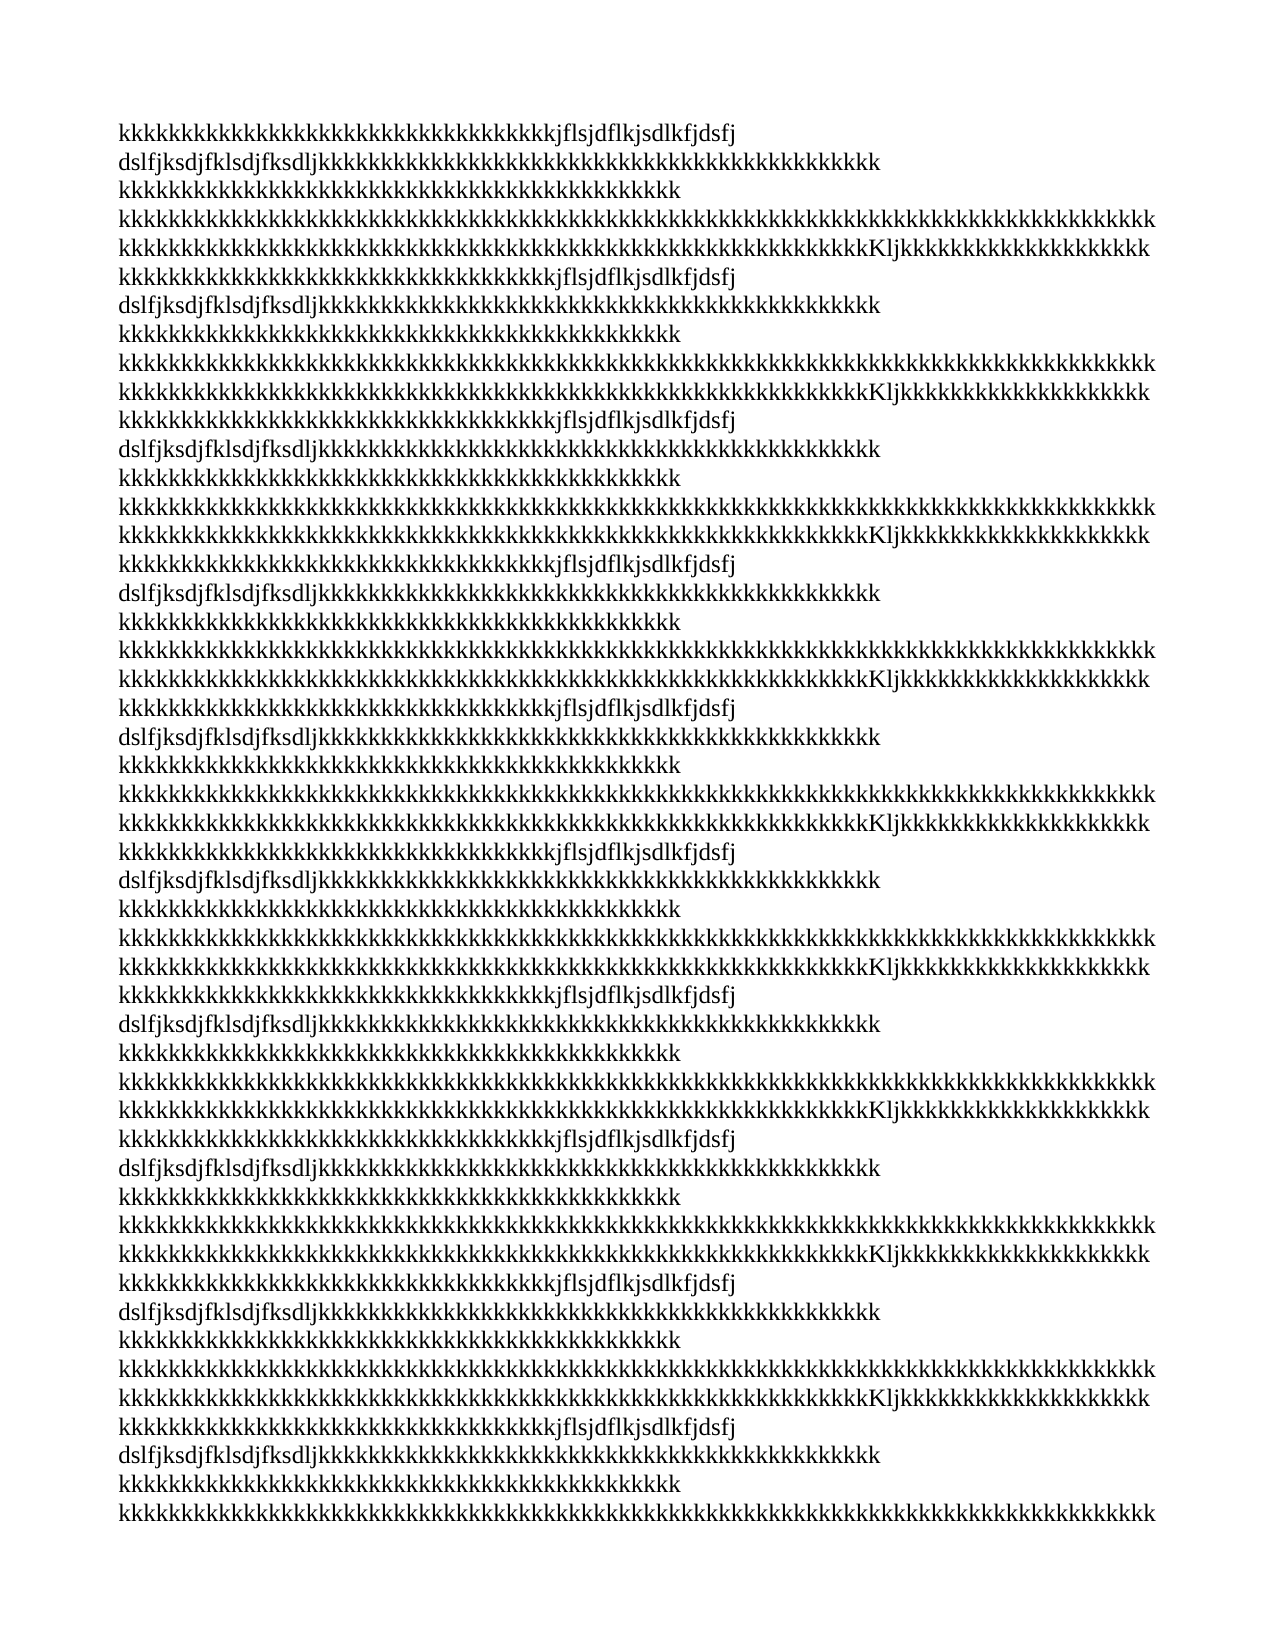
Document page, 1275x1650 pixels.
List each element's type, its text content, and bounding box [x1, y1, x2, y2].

text kkkkkkkkkkkkkkkkkkkkkkkkkkkkkkkkkkkjflsjdflkjsdlkfjdsfj dslfjksdjfklsdjfksdljkkkkkkkkkkkkkkkkkkkkkkkkkkkkkkkkkkkkkkkkkkkkk kkkkkkkkkkkkkkkkkkkkkkkkkkkkkkkkkkkkkkkkkkkkk kkkkkkkkkkkkkkkkkkkkkkkkkkkkkkkkkkkkkkkkkkkkkkkkkkkkkkkkkkkkkkkkkkkkkkkkkkkkkkkkkkkkkkkkkkkkkkkkkkkkkkkkkkkkkkkkkkkkkkkkkkkkkkkkkkkkkkkkkkkkkkkKljkkkkkkkkkkkkkkkkkkkkkkkkkkkkkkkkkkkkkkkkkkkkkkkkkkkkkkkjflsjdflkjsdlkfjdsfj dslfjksdjfklsdjfksdljkkkkkkkkkkkkkkkkkkkkkkkkkkkkkkkkkkkkkkkkkkkkk kkkkkkkkkkkkkkkkkkkkkkkkkkkkkkkkkkkkkkkkkkkkk kkkkkkkkkkkkkkkkkkkkkkkkkkkkkkkkkkkkkkkkkkkkkkkkkkkkkkkkkkkkkkkkkkkkkkkkkkkkkkkkkkkkkkkkkkkkkkkkkkkkkkkkkkkkkkkkkkkkkkkkkkkkkkkkkkkkkkkkkkkkkkkKljkkkkkkkkkkkkkkkkkkkkkkkkkkkkkkkkkkkkkkkkkkkkkkkkkkkkkkkjflsjdflkjsdlkfjdsfj dslfjksdjfklsdjfksdljkkkkkkkkkkkkkkkkkkkkkkkkkkkkkkkkkkkkkkkkkkkkk kkkkkkkkkkkkkkkkkkkkkkkkkkkkkkkkkkkkkkkkkkkkk kkkkkkkkkkkkkkkkkkkkkkkkkkkkkkkkkkkkkkkkkkkkkkkkkkkkkkkkkkkkkkkkkkkkkkkkkkkkkkkkkkkkkkkkkkkkkkkkkkkkkkkkkkkkkkkkkkkkkkkkkkkkkkkkkkkkkkkkkkkkkkkKljkkkkkkkkkkkkkkkkkkkkkkkkkkkkkkkkkkkkkkkkkkkkkkkkkkkkkkkjflsjdflkjsdlkfjdsfj dslfjksdjfklsdjfksdljkkkkkkkkkkkkkkkkkkkkkkkkkkkkkkkkkkkkkkkkkkkkk kkkkkkkkkkkkkkkkkkkkkkkkkkkkkkkkkkkkkkkkkkkkk kkkkkkkkkkkkkkkkkkkkkkkkkkkkkkkkkkkkkkkkkkkkkkkkkkkkkkkkkkkkkkkkkkkkkkkkkkkkkkkkkkkkkkkkkkkkkkkkkkkkkkkkkkkkkkkkkkkkkkkkkkkkkkkkkkkkkkkkkkkkkkkKljkkkkkkkkkkkkkkkkkkkkkkkkkkkkkkkkkkkkkkkkkkkkkkkkkkkkkkkjflsjdflkjsdlkfjdsfj dslfjksdjfklsdjfksdljkkkkkkkkkkkkkkkkkkkkkkkkkkkkkkkkkkkkkkkkkkkkk kkkkkkkkkkkkkkkkkkkkkkkkkkkkkkkkkkkkkkkkkkkkk kkkkkkkkkkkkkkkkkkkkkkkkkkkkkkkkkkkkkkkkkkkkkkkkkkkkkkkkkkkkkkkkkkkkkkkkkkkkkkkkkkkkkkkkkkkkkkkkkkkkkkkkkkkkkkkkkkkkkkkkkkkkkkkkkkkkkkkkkkkkkkkKljkkkkkkkkkkkkkkkkkkkkkkkkkkkkkkkkkkkkkkkkkkkkkkkkkkkkkkkjflsjdflkjsdlkfjdsfj dslfjksdjfklsdjfksdljkkkkkkkkkkkkkkkkkkkkkkkkkkkkkkkkkkkkkkkkkkkkk kkkkkkkkkkkkkkkkkkkkkkkkkkkkkkkkkkkkkkkkkkkkk kkkkkkkkkkkkkkkkkkkkkkkkkkkkkkkkkkkkkkkkkkkkkkkkkkkkkkkkkkkkkkkkkkkkkkkkkkkkkkkkkkkkkkkkkkkkkkkkkkkkkkkkkkkkkkkkkkkkkkkkkkkkkkkkkkkkkkkkkkkkkkkKljkkkkkkkkkkkkkkkkkkkkkkkkkkkkkkkkkkkkkkkkkkkkkkkkkkkkkkkjflsjdflkjsdlkfjdsfj dslfjksdjfklsdjfksdljkkkkkkkkkkkkkkkkkkkkkkkkkkkkkkkkkkkkkkkkkkkkk kkkkkkkkkkkkkkkkkkkkkkkkkkkkkkkkkkkkkkkkkkkkk kkkkkkkkkkkkkkkkkkkkkkkkkkkkkkkkkkkkkkkkkkkkkkkkkkkkkkkkkkkkkkkkkkkkkkkkkkkkkkkkkkkkkkkkkkkkkkkkkkkkkkkkkkkkkkkkkkkkkkkkkkkkkkkkkkkkkkkkkkkkkkkKljkkkkkkkkkkkkkkkkkkkkkkkkkkkkkkkkkkkkkkkkkkkkkkkkkkkkkkkjflsjdflkjsdlkfjdsfj dslfjksdjfklsdjfksdljkkkkkkkkkkkkkkkkkkkkkkkkkkkkkkkkkkkkkkkkkkkkk kkkkkkkkkkkkkkkkkkkkkkkkkkkkkkkkkkkkkkkkkkkkk kkkkkkkkkkkkkkkkkkkkkkkkkkkkkkkkkkkkkkkkkkkkkkkkkkkkkkkkkkkkkkkkkkkkkkkkkkkkkkkkkkkkkkkkkkkkkkkkkkkkkkkkkkkkkkkkkkkkkkkkkkkkkkkkkkkkkkkkkkkkkkkKljkkkkkkkkkkkkkkkkkkkkkkkkkkkkkkkkkkkkkkkkkkkkkkkkkkkkkkkjflsjdflkjsdlkfjdsfj dslfjksdjfklsdjfksdljkkkkkkkkkkkkkkkkkkkkkkkkkkkkkkkkkkkkkkkkkkkkk kkkkkkkkkkkkkkkkkkkkkkkkkkkkkkkkkkkkkkkkkkkkk kkkkkkkkkkkkkkkkkkkkkkkkkkkkkkkkkkkkkkkkkkkkkkkkkkkkkkkkkkkkkkkkkkkkkkkkkkkkkkkkkkkkkkkkkkkkkkkkkkkkkkkkkkkkkkkkkkkkkkkkkkkkkkkkkkkkkkkkkkkkkkkKljkkkkkkkkkkkkkkkkkkkkkkkkkkkkkkkkkkkkkkkkkkkkkkkkkkkkkkkjflsjdflkjsdlkfjdsfj dslfjksdjfklsdjfksdljkkkkkkkkkkkkkkkkkkkkkkkkkkkkkkkkkkkkkkkkkkkkk kkkkkkkkkkkkkkkkkkkkkkkkkkkkkkkkkkkkkkkkkkkkk kkkkkkkkkkkkkkkkkkkkkkkkkkkkkkkkkkkkkkkkkkkkkkkkkkkkkkkkkkkkkkkkkkkkkkkkkkkkkkkkkkk [118, 118, 1157, 1527]
